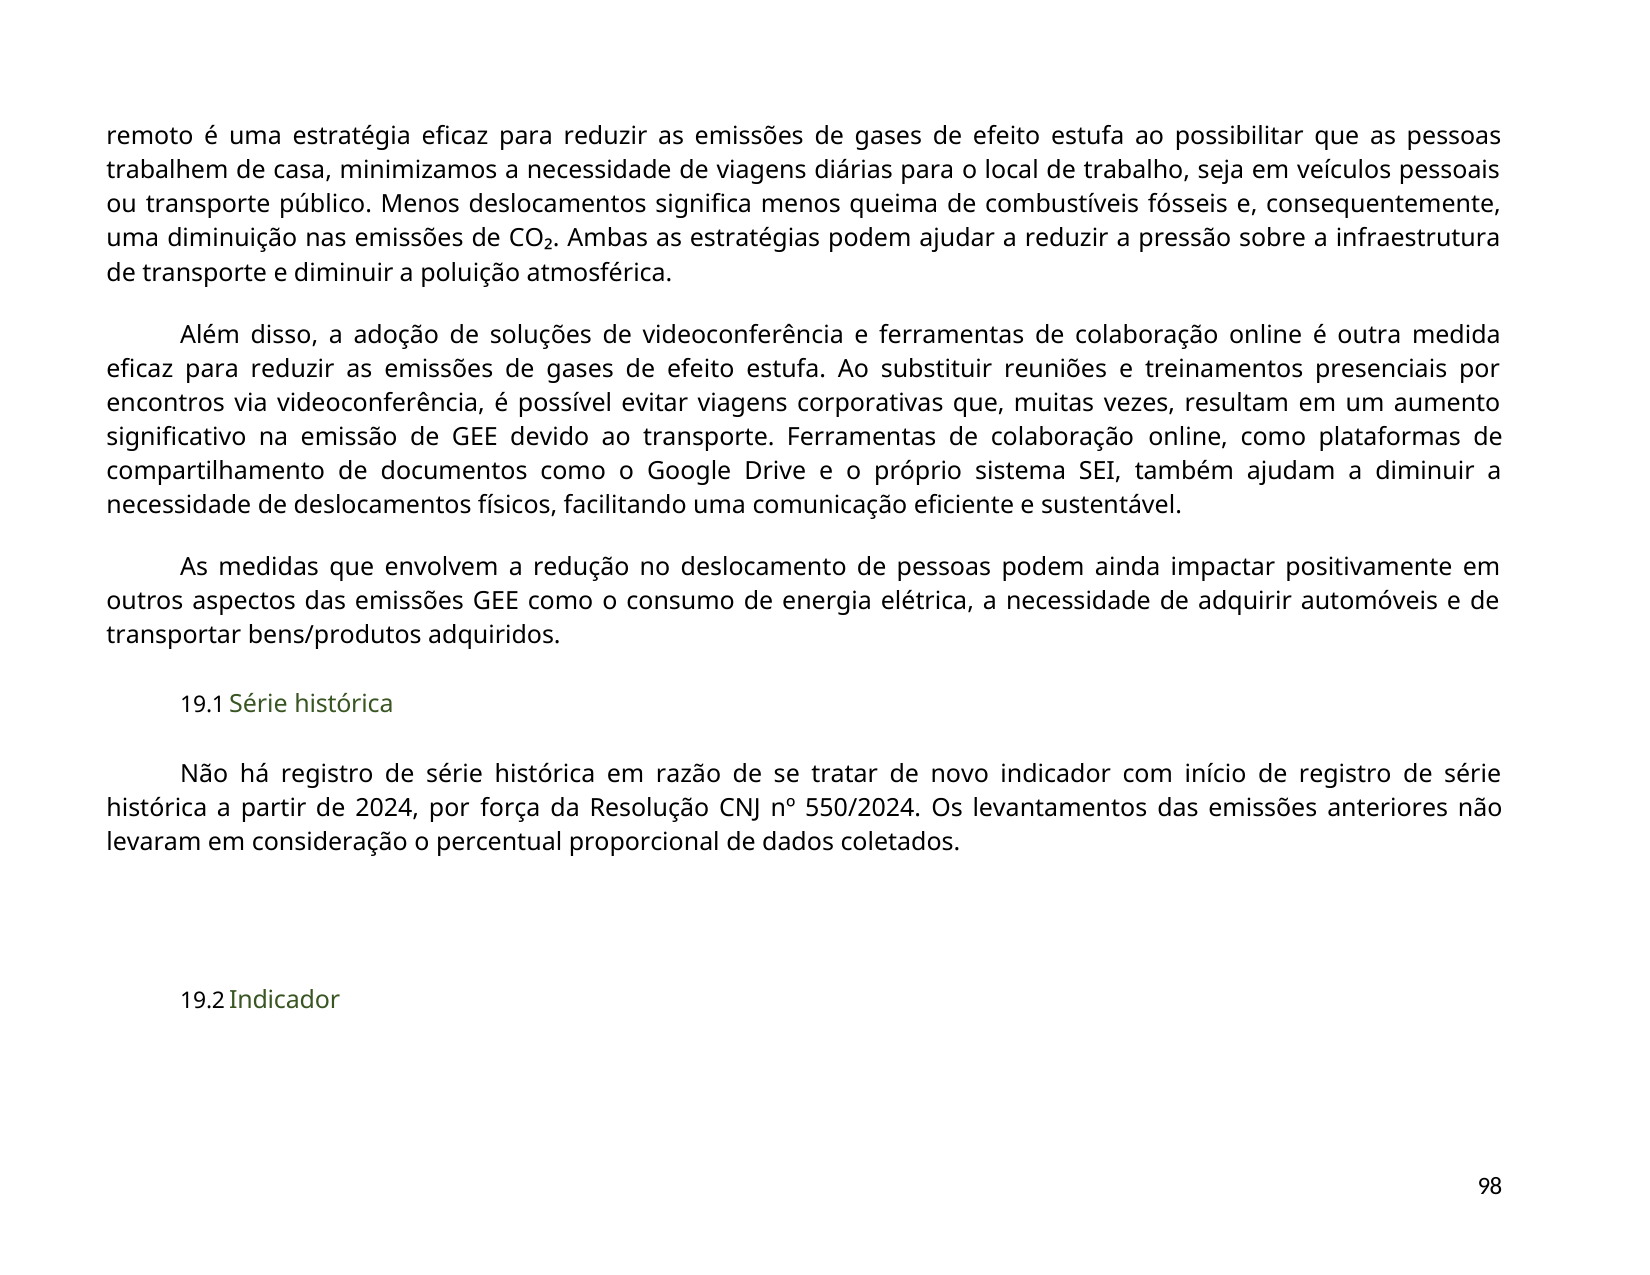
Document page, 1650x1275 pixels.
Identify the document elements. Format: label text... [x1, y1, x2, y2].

text remoto é uma estratégia eficaz para reduzir as emissões de gases de efeito estufa ao possibilitar que as pessoas trabalhem de casa, minimizamos a necessidade de viagens diárias para o local de trabalho, seja em veículos pessoais ou transporte público. Menos deslocamentos significa menos queima de combustíveis fósseis e, consequentemente, uma diminuição nas emissões de CO₂. Ambas as estratégias podem ajudar a reduzir a pressão sobre a infraestrutura de transporte e diminuir a poluição atmosférica. [106, 118, 1503, 288]
text Não há registro de série histórica em razão de se tratar de novo indicador com início de registro de série histórica a partir de 2024, por força da Resolução CNJ nº 550/2024. Os levantamentos das emissões anteriores não levaram em consideração o percentual proporcional de dados coletados. [106, 756, 1503, 858]
text As medidas que envolvem a redução no deslocamento de pessoas podem ainda impactar positivamente em outros aspectos das emissões GEE como o consumo de energia elétrica, a necessidade de adquirir automóveis e de transportar bens/produtos adquiridos. [106, 548, 1503, 651]
list Indicador [180, 981, 1650, 1015]
text Além disso, a adoção de soluções de videoconferência e ferramentas de colaboração online é outra medida eficaz para reduzir as emissões de gases de efeito estufa. Ao substituir reuniões e treinamentos presenciais por encontros via videoconferência, é possível evitar viagens corporativas que, muitas vezes, resultam em um aumento significativo na emissão de GEE devido ao transporte. Ferramentas de colaboração online, como plataformas de compartilhamento de documentos como o Google Drive e o próprio sistema SEI, também ajudam a diminuir a necessidade de deslocamentos físicos, facilitando uma comunicação eficiente e sustentável. [106, 316, 1503, 521]
list Série histórica [180, 685, 1650, 719]
